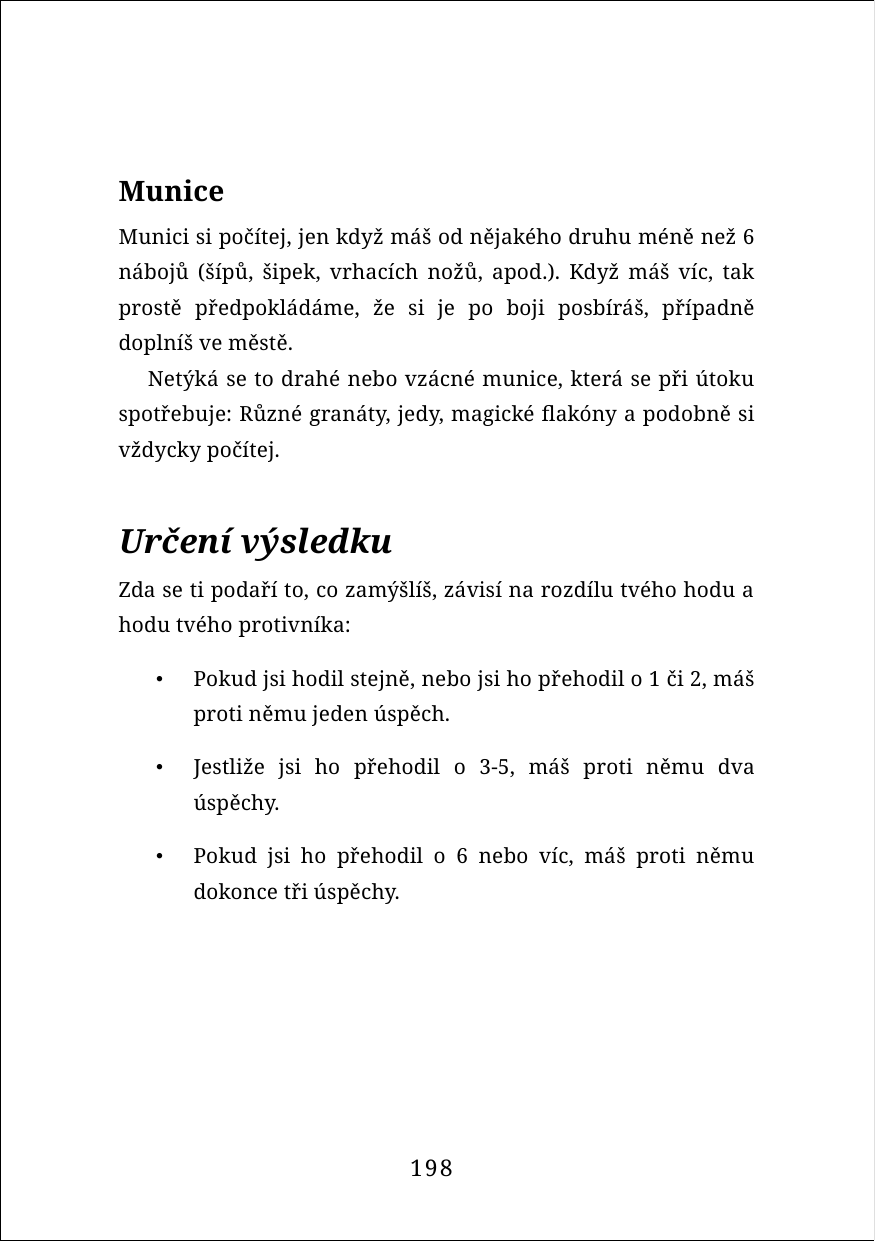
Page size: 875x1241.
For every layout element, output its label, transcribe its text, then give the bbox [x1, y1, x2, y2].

list Pokud jsi ho přehodil o 6 nebo víc, máš proti němu dokonce tři úspěchy. [156, 841, 756, 905]
list Pokud jsi hodil stejně, nebo jsi ho přehodil o 1 či 2, máš proti němu jeden úspěch. [156, 664, 756, 728]
subtitle Určení výsledku [118, 518, 756, 563]
subtitle Munice [118, 172, 756, 210]
text Zda se ti podaří to, co zamýšlíš, závisí na rozdílu tvého hodu a hodu tvého protivníka: [118, 575, 756, 639]
text Munici si počítej, jen když máš od nějakého druhu méně než 6 nábojů (šípů, šipek, vrhacích nožů, apod.). Když máš víc, tak prostě předpokládáme, že si je po boji posbíráš, případně doplníš ve městě. Netýká se to drahé nebo vzácné munice, která se při útoku spotřebuje: Různé granáty, jedy, magické flakóny a podobně si vždycky počítej. [118, 222, 756, 463]
list Jestliže jsi ho přehodil o 3-5, máš proti němu dva úspěchy. [156, 752, 756, 816]
